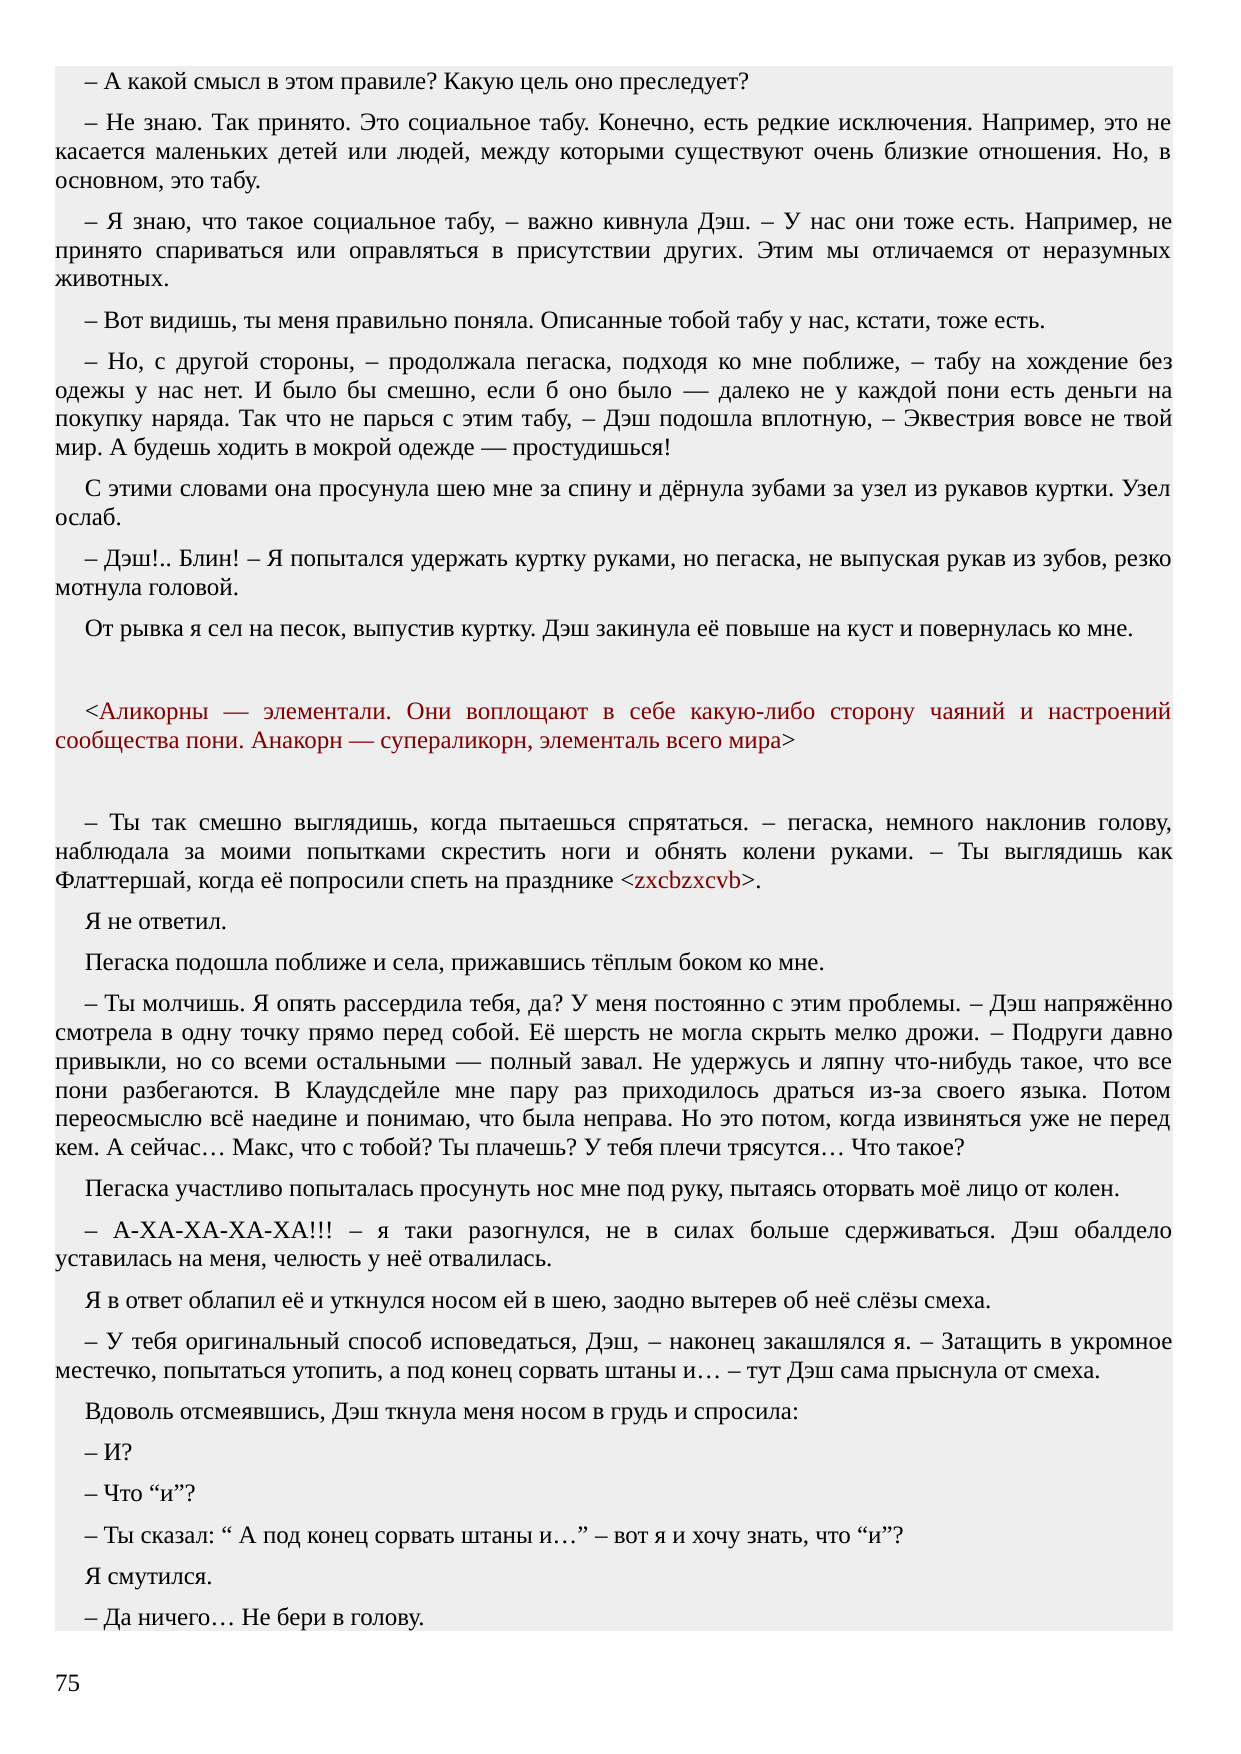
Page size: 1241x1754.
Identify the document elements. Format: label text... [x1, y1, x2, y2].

text – Вот видишь, ты меня правильно поняла. Описанные тобой табу у нас, кстати, тоже есть. [55, 305, 1173, 333]
text – Ты молчишь. Я опять рассердила тебя, да? У меня постоянно с этим проблемы. – Дэш напряжённо смотрела в одну точку прямо перед собой. Её шерсть не могла скрыть мелко дрожи. – Подруги давно привыкли, но со всеми остальными — полный завал. Не удержусь и ляпну что-нибудь такое, что все пони разбегаются. В Клаудсдейле мне пару раз приходилось драться из-за своего языка. Потом переосмыслю всё наедине и понимаю, что была неправа. Но это потом, когда извиняться уже не перед кем. А сейчас… Макс, что с тобой? Ты плачешь? У тебя плечи трясутся… Что такое? [55, 988, 1173, 1161]
text – А какой смысл в этом правиле? Какую цель оно преследует? [55, 66, 1173, 95]
text – А-ХА-ХА-ХА-ХА!!! – я таки разогнулся, не в силах больше сдерживаться. Дэш обалдело уставилась на меня, челюсть у неё отвалилась. [55, 1215, 1173, 1272]
text Пегаска подошла поближе и села, прижавшись тёплым боком ко мне. [55, 947, 1173, 976]
text Я смутился. [55, 1561, 1173, 1590]
text От рывка я сел на песок, выпустив куртку. Дэш закинула её повыше на куст и повернулась ко мне. [55, 613, 1173, 642]
text – И? [55, 1437, 1173, 1466]
text <Аликорны — элементали. Они воплощают в себе какую-либо сторону чаяний и настроений сообщества пони. Анакорн — супераликорн, элементаль всего мира> [55, 696, 1173, 753]
text – Да ничего… Не бери в голову. [55, 1602, 1173, 1631]
text Пегаска участливо попыталась просунуть нос мне под руку, пытаясь оторвать моё лицо от колен. [55, 1173, 1173, 1202]
text – Ты так смешно выглядишь, когда пытаешься спрятаться. – пегаска, немного наклонив голову, наблюдала за моими попытками скрестить ноги и обнять колени руками. – Ты выглядишь как Флаттершай, когда её попросили спеть на празднике <zxcbzxcvb>. [55, 807, 1173, 893]
text – У тебя оригинальный способ исповедаться, Дэш, – наконец закашлялся я. – Затащить в укромное местечко, попытаться утопить, а под конец сорвать штаны и… – тут Дэш сама прыснула от смеха. [55, 1326, 1173, 1383]
text Я не ответил. [55, 906, 1173, 935]
text – Я знаю, что такое социальное табу, – важно кивнула Дэш. – У нас они тоже есть. Например, не принято спариваться или оправляться в присутствии других. Этим мы отличаемся от неразумных животных. [55, 206, 1173, 292]
text – Ты сказал: “ А под конец сорвать штаны и…” – вот я и хочу знать, что “и”? [55, 1520, 1173, 1548]
text – Но, с другой стороны, – продолжала пегаска, подходя ко мне поближе, – табу на хождение без одежы у нас нет. И было бы смешно, если б оно было — далеко не у каждой пони есть деньги на покупку наряда. Так что не парься с этим табу, – Дэш подошла вплотную, – Эквестрия вовсе не твой мир. А будешь ходить в мокрой одежде — простудишься! [55, 346, 1173, 461]
text С этими словами она просунула шею мне за спину и дёрнула зубами за узел из рукавов куртки. Узел ослаб. [55, 473, 1173, 531]
text – Что “и”? [55, 1478, 1173, 1507]
text – Дэш!.. Блин! – Я попытался удержать куртку руками, но пегаска, не выпуская рукав из зубов, резко мотнула головой. [55, 543, 1173, 601]
text – Не знаю. Так принято. Это социальное табу. Конечно, есть редкие исключения. Например, это не касается маленьких детей или людей, между которыми существуют очень близкие отношения. Но, в основном, это табу. [55, 107, 1173, 193]
text Я в ответ облапил её и уткнулся носом ей в шею, заодно вытерев об неё слёзы смеха. [55, 1285, 1173, 1313]
text Вдоволь отсмеявшись, Дэш ткнула меня носом в грудь и спросила: [55, 1396, 1173, 1425]
